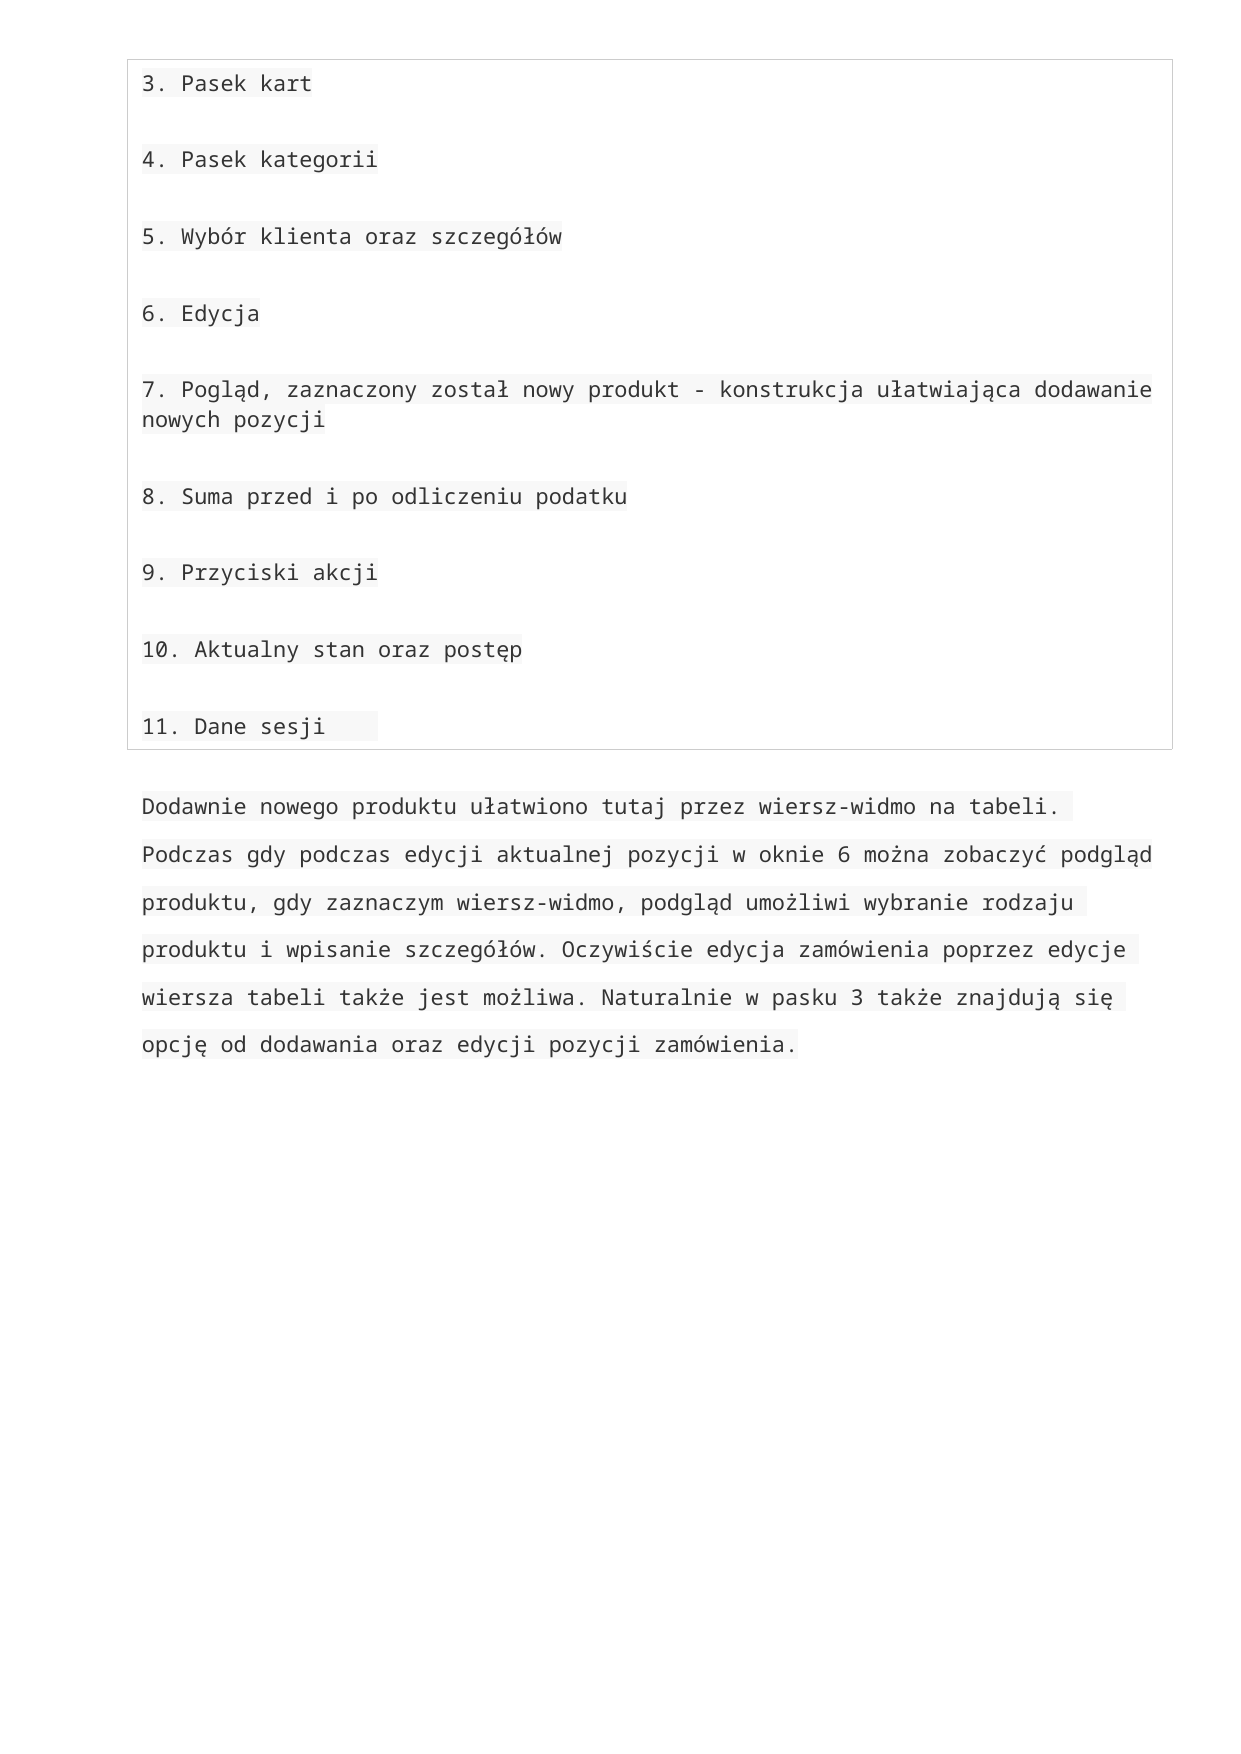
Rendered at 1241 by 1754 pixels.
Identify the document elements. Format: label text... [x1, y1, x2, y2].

text 5. Wybór klienta oraz szczegółów [128, 212, 1172, 251]
text 11. Dane sesji [128, 702, 1172, 749]
text 6. Edycja [128, 289, 1172, 327]
text Dodawnie nowego produktu ułatwiono tutaj przez wiersz-widmo na tabeli. Podczas gdy podczas edycji aktualnej pozycji w oknie 6 można zobaczyć podgląd produktu, gdy zaznaczym wiersz-widmo, podgląd umożliwi wybranie rodzaju produktu i wpisanie szczegółów. Oczywiście edycja zamówienia poprzez edycje wiersza tabeli także jest możliwa. Naturalnie w pasku 3 także znajdują się opcję od dodawania oraz edycji pozycji zamówienia. [142, 791, 1158, 1059]
text 4. Pasek kategorii [128, 136, 1172, 174]
text 3. Pasek kart [128, 60, 1172, 97]
text 8. Suma przed i po odliczeniu podatku [128, 472, 1172, 511]
text 7. Pogląd, zaznaczony został nowy produkt - konstrukcja ułatwiająca dodawanie nowych pozycji [128, 366, 1172, 434]
text 9. Przyciski akcji [128, 549, 1172, 587]
text 10. Aktualny stan oraz postęp [128, 626, 1172, 664]
